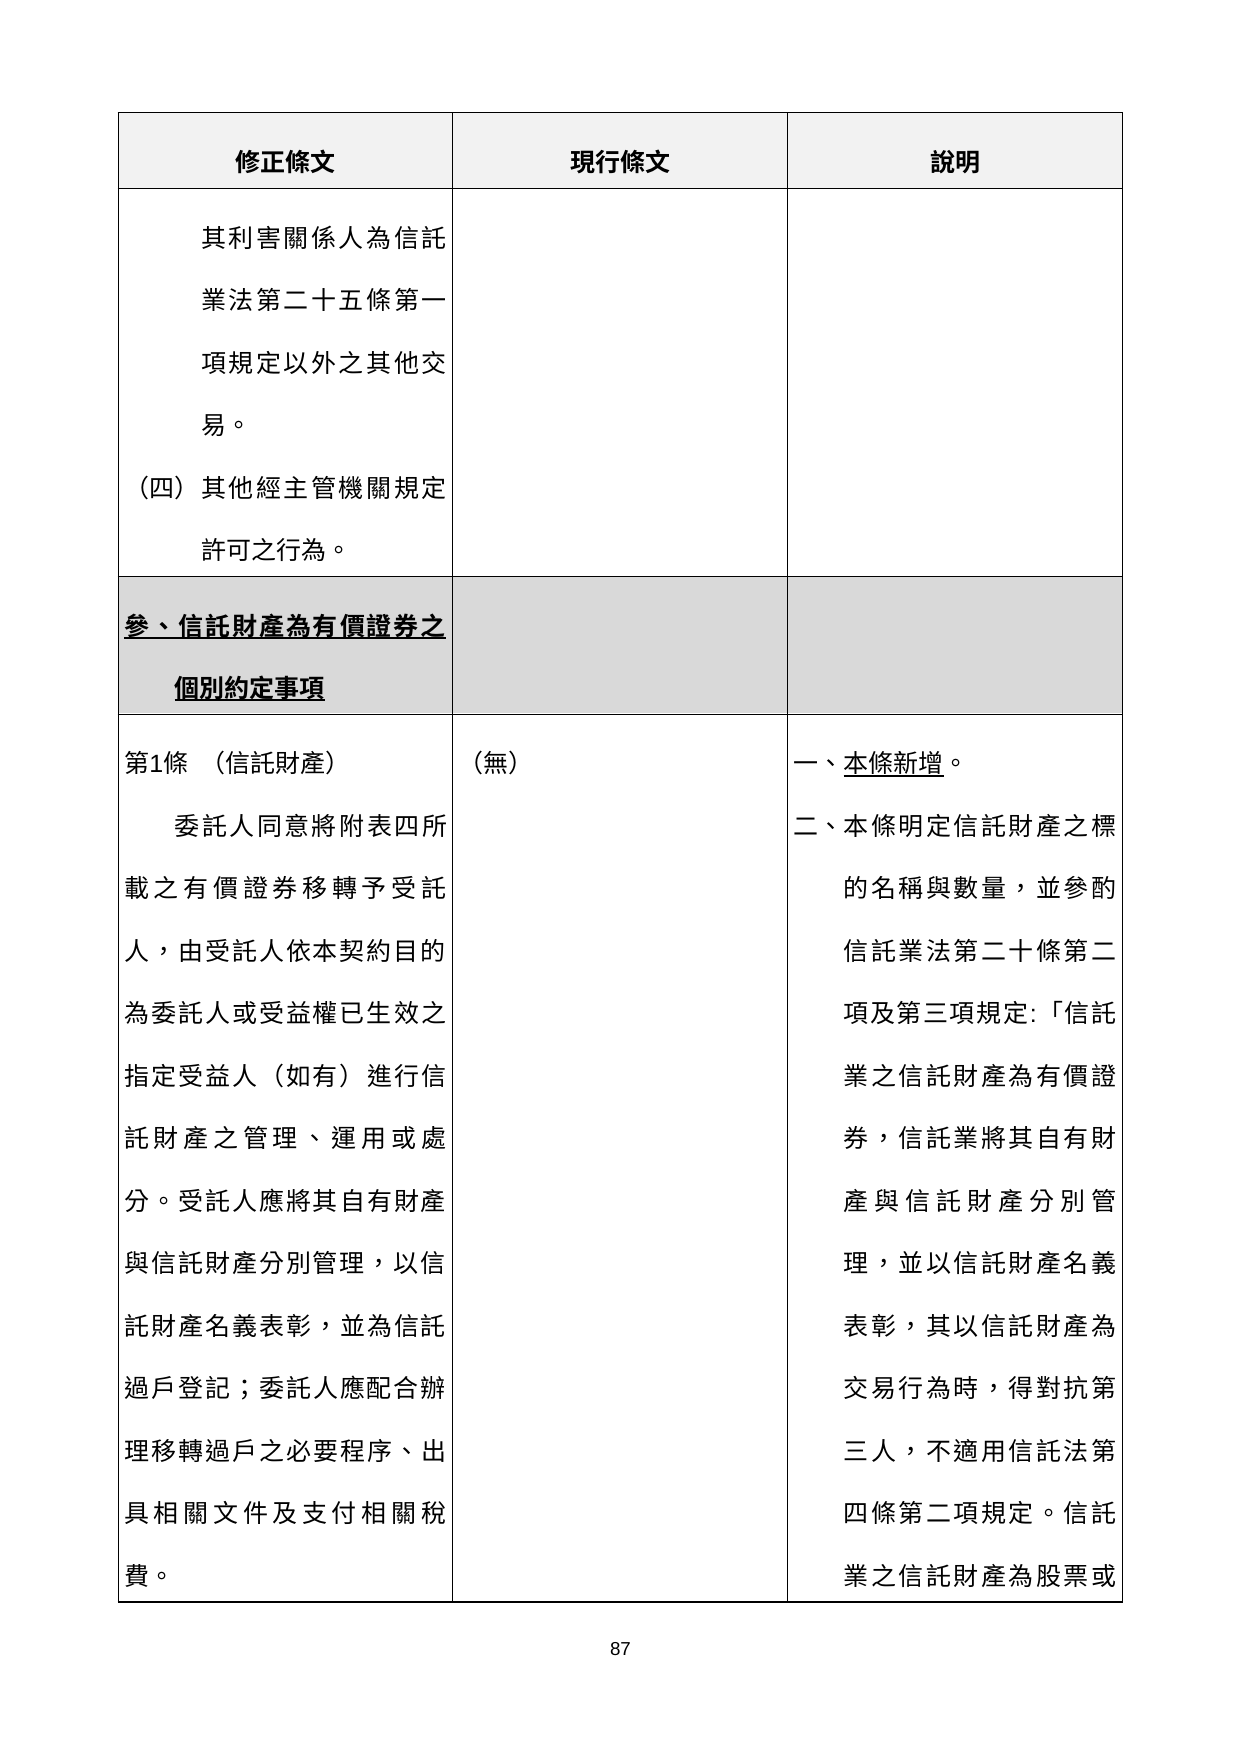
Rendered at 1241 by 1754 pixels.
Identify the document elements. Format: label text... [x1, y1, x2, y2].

table_cell [788, 189, 1122, 576]
table_header 現行條文 [453, 113, 787, 188]
table_cell 第1條 （信託財產） 委託人同意將附表四所載之有價證券移轉予受託人，由受託人依本契約目的為委託人或受益權已生效之指定受益人（如有）進行信託財產之管理、運用或處分。受託人應將其自有財產與信託財產分別管理，以信託財產名義表彰，並為信託過戶登記；委託人應配合辦理移轉過戶之必要程序、出具相關文件及支付相關稅費。 [119, 715, 452, 1601]
table_cell （無） [453, 715, 787, 1601]
table_cell [453, 189, 787, 576]
table_cell [453, 577, 787, 713]
table_cell 參、信託財產為有價證券之個別約定事項 [119, 577, 452, 713]
table_cell 一、本條新增。 二、 本條明定信託財產之標的名稱與數量，並參酌信託業法第二十條第二項及第三項規定:「信託業之信託財產為有價證券，信託業將其自有財產與信託財產分別管理，並以信託財產名義表彰，其以信託財產為交易行為時，得對抗第三人，不適用信託法第四條第二項規定。信託業之信託財產為股票或 [788, 715, 1122, 1601]
table_header 修正條文 [119, 113, 452, 188]
table_cell 其利害關係人為信託業法第二十五條第一項規定以外之其他交易。 （四） 其他經主管機關規定許可之行為。 [119, 189, 452, 576]
table_header 說明 [788, 113, 1122, 188]
table_cell [788, 577, 1122, 713]
